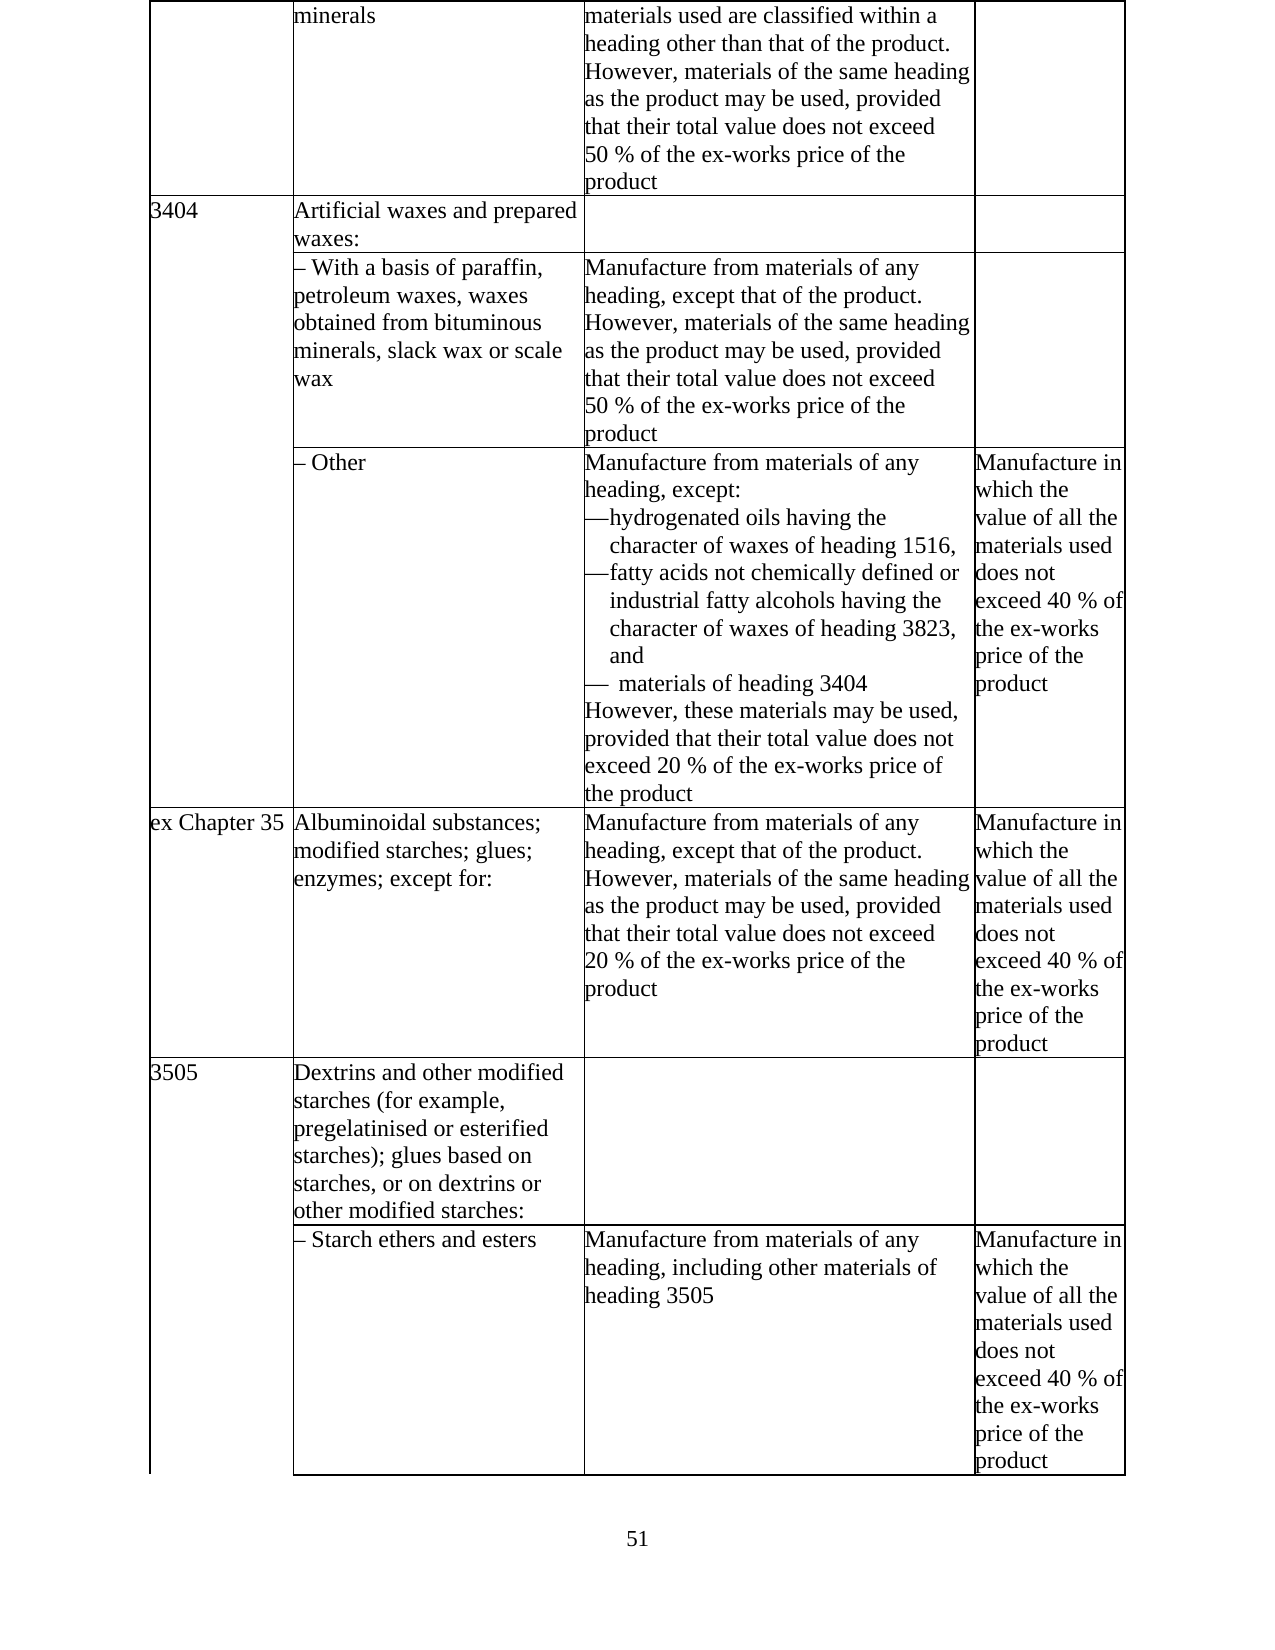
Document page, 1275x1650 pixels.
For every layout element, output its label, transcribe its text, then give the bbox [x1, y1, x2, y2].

table_header — [585, 558, 609, 669]
table_cell [976, 2, 1124, 195]
table_cell – Starch ethers and esters [294, 1226, 584, 1474]
table_cell Manufacture from materials of any heading, except: However, these materials may be used, provided that their total value does not exceed 20 % of the ex-works price of the product [585, 448, 974, 807]
table_cell [976, 1058, 1124, 1224]
table_cell [976, 196, 1124, 252]
table_cell Dextrins and other modified starches (for example, pregelatinised or esterified starches); glues based on starches, or on dextrins or other modified starches: [294, 1058, 584, 1224]
table_cell [976, 253, 1124, 446]
table_cell Manufacture in which the value of all the materials used does not exceed 40 % of the ex-works price of the product [976, 808, 1124, 1057]
table_cell 3404 [151, 196, 293, 807]
table_header — [585, 669, 618, 696]
table_header materials of heading 3404 [618, 669, 974, 696]
table_header hydrogenated oils having the character of waxes of heading 1516, [609, 503, 974, 558]
table_cell – Other [294, 448, 584, 807]
table_cell ex Chapter 35 [151, 808, 293, 1057]
table_cell [151, 2, 293, 195]
table_cell [585, 1058, 974, 1224]
table_cell 3505 [151, 1058, 293, 1474]
table_cell materials used are classified within a heading other than that of the product. However, materials of the same heading as the product may be used, provided that their total value does not exceed 50 % of the ex-works price of the product [585, 2, 974, 195]
table_cell Artificial waxes and prepared waxes: [294, 196, 584, 252]
table_cell Albuminoidal substances; modified starches; glues; enzymes; except for: [294, 808, 584, 1057]
table_cell Manufacture in which the value of all the materials used does not exceed 40 % of the ex-works price of the product [976, 1226, 1124, 1474]
table_cell Manufacture from materials of any heading, except that of the product. However, materials of the same heading as the product may be used, provided that their total value does not exceed 20 % of the ex-works price of the product [585, 808, 974, 1057]
table_cell minerals [294, 2, 584, 195]
table_cell – With a basis of paraffin, petroleum waxes, waxes obtained from bituminous minerals, slack wax or scale wax [294, 253, 584, 446]
table_header fatty acids not chemically defined or industrial fatty alcohols having the character of waxes of heading 3823, and [609, 558, 974, 669]
table_cell Manufacture in which the value of all the materials used does not exceed 40 % of the ex-works price of the product [976, 448, 1124, 807]
table_cell Manufacture from materials of any heading, except that of the product. However, materials of the same heading as the product may be used, provided that their total value does not exceed 50 % of the ex-works price of the product [585, 253, 974, 446]
table_header — [585, 503, 609, 558]
table_cell Manufacture from materials of any heading, including other materials of heading 3505 [585, 1226, 974, 1474]
table_cell [585, 196, 974, 252]
